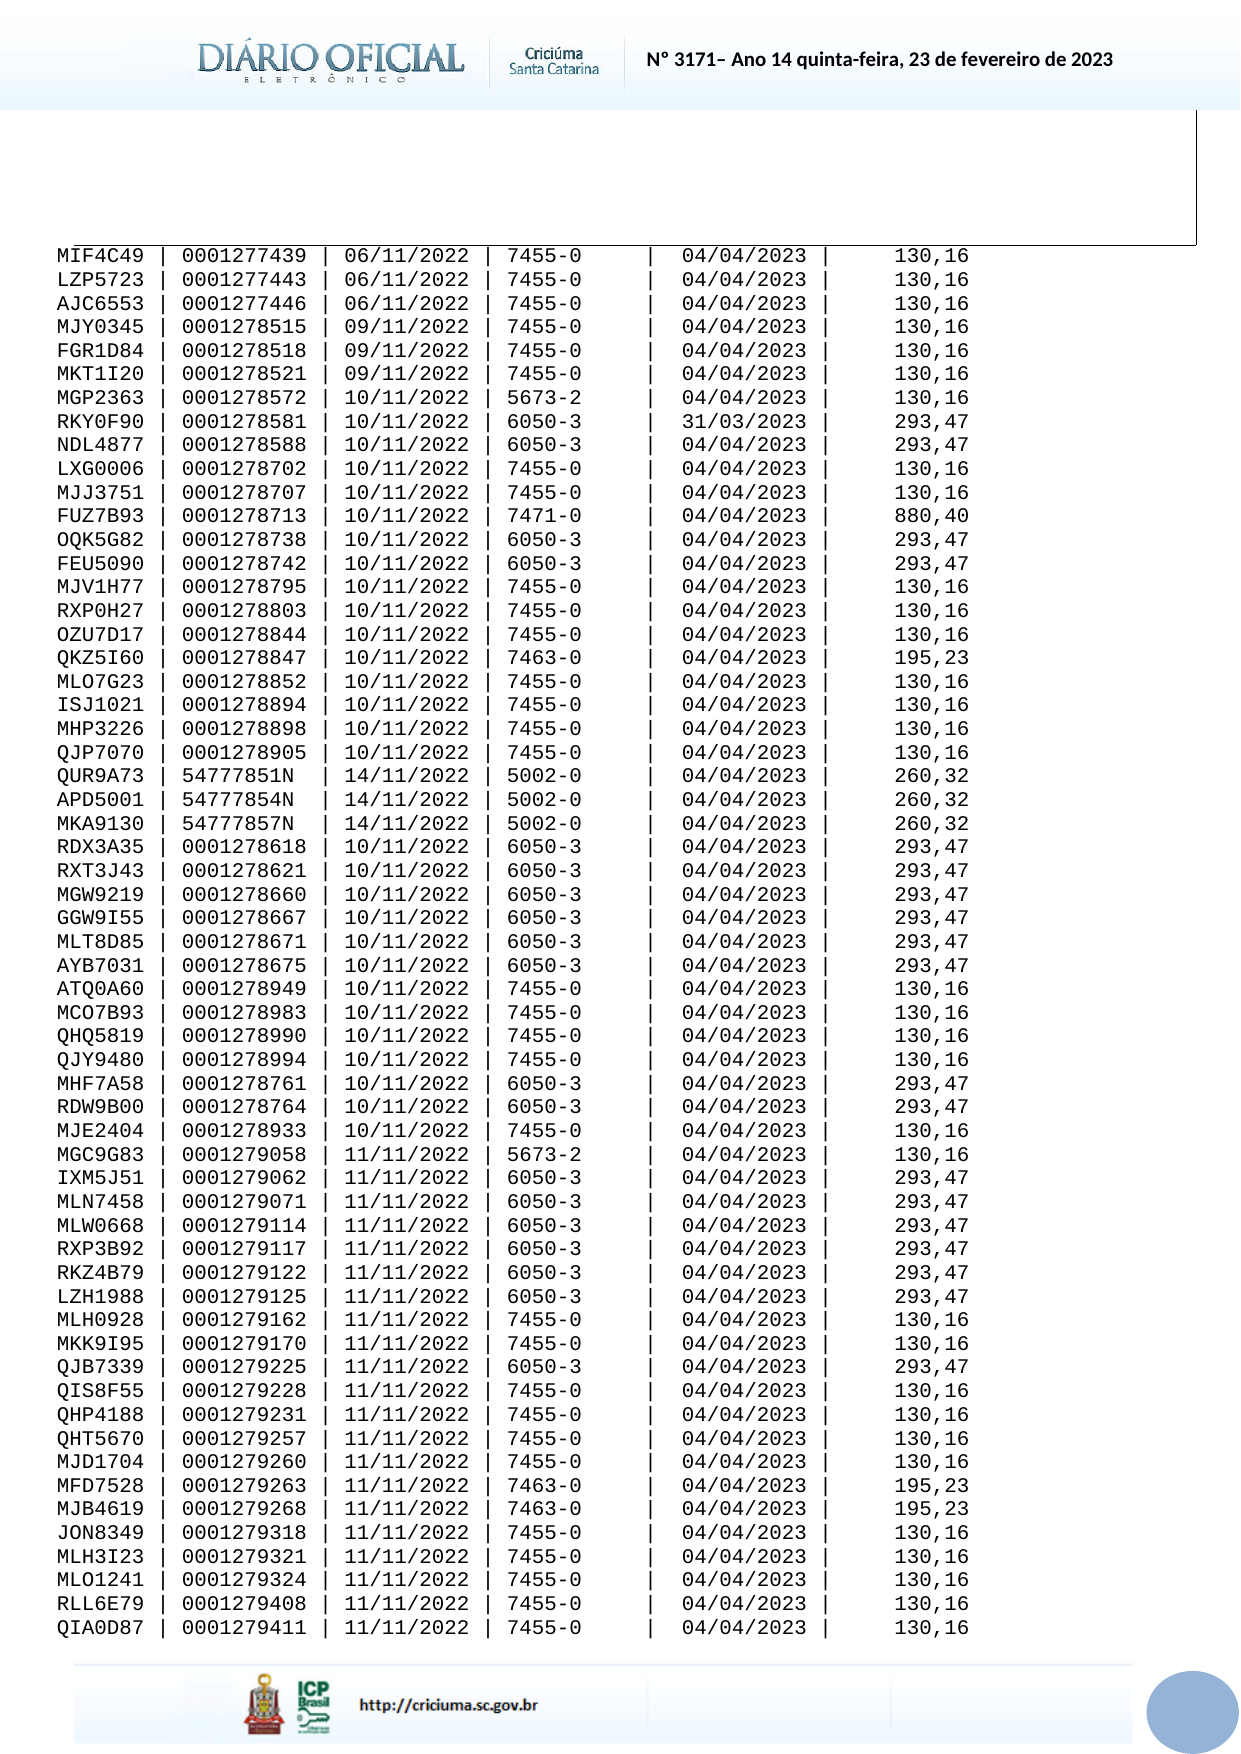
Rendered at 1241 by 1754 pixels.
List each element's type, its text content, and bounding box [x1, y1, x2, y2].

text MGP2363 | 0001278572 | 10/11/2022 | 5673-2 | 04/04/2023 | 130,16 [44, 387, 1196, 411]
text MGC9G83 | 0001279058 | 11/11/2022 | 5673-2 | 04/04/2023 | 130,16 [44, 1144, 1196, 1167]
text MIF4C49 | 0001277439 | 06/11/2022 | 7455-0 | 04/04/2023 | 130,16 [44, 245, 1196, 269]
text RXT3J43 | 0001278621 | 10/11/2022 | 6050-3 | 04/04/2023 | 293,47 [44, 860, 1196, 884]
text AJC6553 | 0001277446 | 06/11/2022 | 7455-0 | 04/04/2023 | 130,16 [44, 292, 1196, 316]
text LXG0006 | 0001278702 | 10/11/2022 | 7455-0 | 04/04/2023 | 130,16 [44, 458, 1196, 482]
text MLH3I23 | 0001279321 | 11/11/2022 | 7455-0 | 04/04/2023 | 130,16 [44, 1546, 1196, 1569]
text MKA9130 | 54777857N | 14/11/2022 | 5002-0 | 04/04/2023 | 260,32 [44, 813, 1196, 836]
text ATQ0A60 | 0001278949 | 10/11/2022 | 7455-0 | 04/04/2023 | 130,16 [44, 978, 1196, 1002]
text MJV1H77 | 0001278795 | 10/11/2022 | 7455-0 | 04/04/2023 | 130,16 [44, 576, 1196, 600]
text MHF7A58 | 0001278761 | 10/11/2022 | 6050-3 | 04/04/2023 | 293,47 [44, 1073, 1196, 1096]
text QIA0D87 | 0001279411 | 11/11/2022 | 7455-0 | 04/04/2023 | 130,16 [44, 1617, 1196, 1640]
text RXP3B92 | 0001279117 | 11/11/2022 | 6050-3 | 04/04/2023 | 293,47 [44, 1238, 1196, 1262]
text MLW0668 | 0001279114 | 11/11/2022 | 6050-3 | 04/04/2023 | 293,47 [44, 1215, 1196, 1238]
text QHT5670 | 0001279257 | 11/11/2022 | 7455-0 | 04/04/2023 | 130,16 [44, 1427, 1196, 1451]
text QJB7339 | 0001279225 | 11/11/2022 | 6050-3 | 04/04/2023 | 293,47 [44, 1357, 1196, 1380]
text MJD1704 | 0001279260 | 11/11/2022 | 7455-0 | 04/04/2023 | 130,16 [44, 1451, 1196, 1475]
text MJY0345 | 0001278515 | 09/11/2022 | 7455-0 | 04/04/2023 | 130,16 [44, 316, 1196, 340]
text APD5001 | 54777854N | 14/11/2022 | 5002-0 | 04/04/2023 | 260,32 [44, 789, 1196, 813]
text AYB7031 | 0001278675 | 10/11/2022 | 6050-3 | 04/04/2023 | 293,47 [44, 954, 1196, 978]
text RLL6E79 | 0001279408 | 11/11/2022 | 7455-0 | 04/04/2023 | 130,16 [44, 1593, 1196, 1617]
text QIS8F55 | 0001279228 | 11/11/2022 | 7455-0 | 04/04/2023 | 130,16 [44, 1380, 1196, 1404]
text MJB4619 | 0001279268 | 11/11/2022 | 7463-0 | 04/04/2023 | 195,23 [44, 1498, 1196, 1522]
text MLO1241 | 0001279324 | 11/11/2022 | 7455-0 | 04/04/2023 | 130,16 [44, 1569, 1196, 1593]
text IXM5J51 | 0001279062 | 11/11/2022 | 6050-3 | 04/04/2023 | 293,47 [44, 1167, 1196, 1191]
text MHP3226 | 0001278898 | 10/11/2022 | 7455-0 | 04/04/2023 | 130,16 [44, 718, 1196, 742]
text RXP0H27 | 0001278803 | 10/11/2022 | 7455-0 | 04/04/2023 | 130,16 [44, 600, 1196, 623]
text MKK9I95 | 0001279170 | 11/11/2022 | 7455-0 | 04/04/2023 | 130,16 [44, 1333, 1196, 1357]
text RKY0F90 | 0001278581 | 10/11/2022 | 6050-3 | 31/03/2023 | 293,47 [44, 411, 1196, 434]
text LZH1988 | 0001279125 | 11/11/2022 | 6050-3 | 04/04/2023 | 293,47 [44, 1286, 1196, 1309]
text QJP7070 | 0001278905 | 10/11/2022 | 7455-0 | 04/04/2023 | 130,16 [44, 742, 1196, 765]
text MKT1I20 | 0001278521 | 09/11/2022 | 7455-0 | 04/04/2023 | 130,16 [44, 363, 1196, 387]
text FUZ7B93 | 0001278713 | 10/11/2022 | 7471-0 | 04/04/2023 | 880,40 [44, 505, 1196, 529]
text OQK5G82 | 0001278738 | 10/11/2022 | 6050-3 | 04/04/2023 | 293,47 [44, 529, 1196, 553]
text MLO7G23 | 0001278852 | 10/11/2022 | 7455-0 | 04/04/2023 | 130,16 [44, 671, 1196, 694]
text QUR9A73 | 54777851N | 14/11/2022 | 5002-0 | 04/04/2023 | 260,32 [44, 765, 1196, 789]
text RKZ4B79 | 0001279122 | 11/11/2022 | 6050-3 | 04/04/2023 | 293,47 [44, 1262, 1196, 1286]
text MGW9219 | 0001278660 | 10/11/2022 | 6050-3 | 04/04/2023 | 293,47 [44, 884, 1196, 907]
text MFD7528 | 0001279263 | 11/11/2022 | 7463-0 | 04/04/2023 | 195,23 [44, 1475, 1196, 1498]
text RDW9B00 | 0001278764 | 10/11/2022 | 6050-3 | 04/04/2023 | 293,47 [44, 1096, 1196, 1120]
text GGW9I55 | 0001278667 | 10/11/2022 | 6050-3 | 04/04/2023 | 293,47 [44, 907, 1196, 931]
text RDX3A35 | 0001278618 | 10/11/2022 | 6050-3 | 04/04/2023 | 293,47 [44, 836, 1196, 860]
text QJY9480 | 0001278994 | 10/11/2022 | 7455-0 | 04/04/2023 | 130,16 [44, 1049, 1196, 1073]
text MCO7B93 | 0001278983 | 10/11/2022 | 7455-0 | 04/04/2023 | 130,16 [44, 1002, 1196, 1026]
text ISJ1021 | 0001278894 | 10/11/2022 | 7455-0 | 04/04/2023 | 130,16 [44, 694, 1196, 718]
text OZU7D17 | 0001278844 | 10/11/2022 | 7455-0 | 04/04/2023 | 130,16 [44, 623, 1196, 647]
text MLN7458 | 0001279071 | 11/11/2022 | 6050-3 | 04/04/2023 | 293,47 [44, 1191, 1196, 1215]
text QHQ5819 | 0001278990 | 10/11/2022 | 7455-0 | 04/04/2023 | 130,16 [44, 1026, 1196, 1049]
text MLT8D85 | 0001278671 | 10/11/2022 | 6050-3 | 04/04/2023 | 293,47 [44, 931, 1196, 954]
text MJE2404 | 0001278933 | 10/11/2022 | 7455-0 | 04/04/2023 | 130,16 [44, 1120, 1196, 1144]
text FGR1D84 | 0001278518 | 09/11/2022 | 7455-0 | 04/04/2023 | 130,16 [44, 340, 1196, 363]
text JON8349 | 0001279318 | 11/11/2022 | 7455-0 | 04/04/2023 | 130,16 [44, 1522, 1196, 1546]
text MLH0928 | 0001279162 | 11/11/2022 | 7455-0 | 04/04/2023 | 130,16 [44, 1309, 1196, 1333]
text QHP4188 | 0001279231 | 11/11/2022 | 7455-0 | 04/04/2023 | 130,16 [44, 1404, 1196, 1427]
text NDL4877 | 0001278588 | 10/11/2022 | 6050-3 | 04/04/2023 | 293,47 [44, 434, 1196, 458]
text LZP5723 | 0001277443 | 06/11/2022 | 7455-0 | 04/04/2023 | 130,16 [44, 269, 1196, 292]
text QKZ5I60 | 0001278847 | 10/11/2022 | 7463-0 | 04/04/2023 | 195,23 [44, 647, 1196, 671]
text MJJ3751 | 0001278707 | 10/11/2022 | 7455-0 | 04/04/2023 | 130,16 [44, 482, 1196, 505]
text FEU5090 | 0001278742 | 10/11/2022 | 6050-3 | 04/04/2023 | 293,47 [44, 553, 1196, 576]
